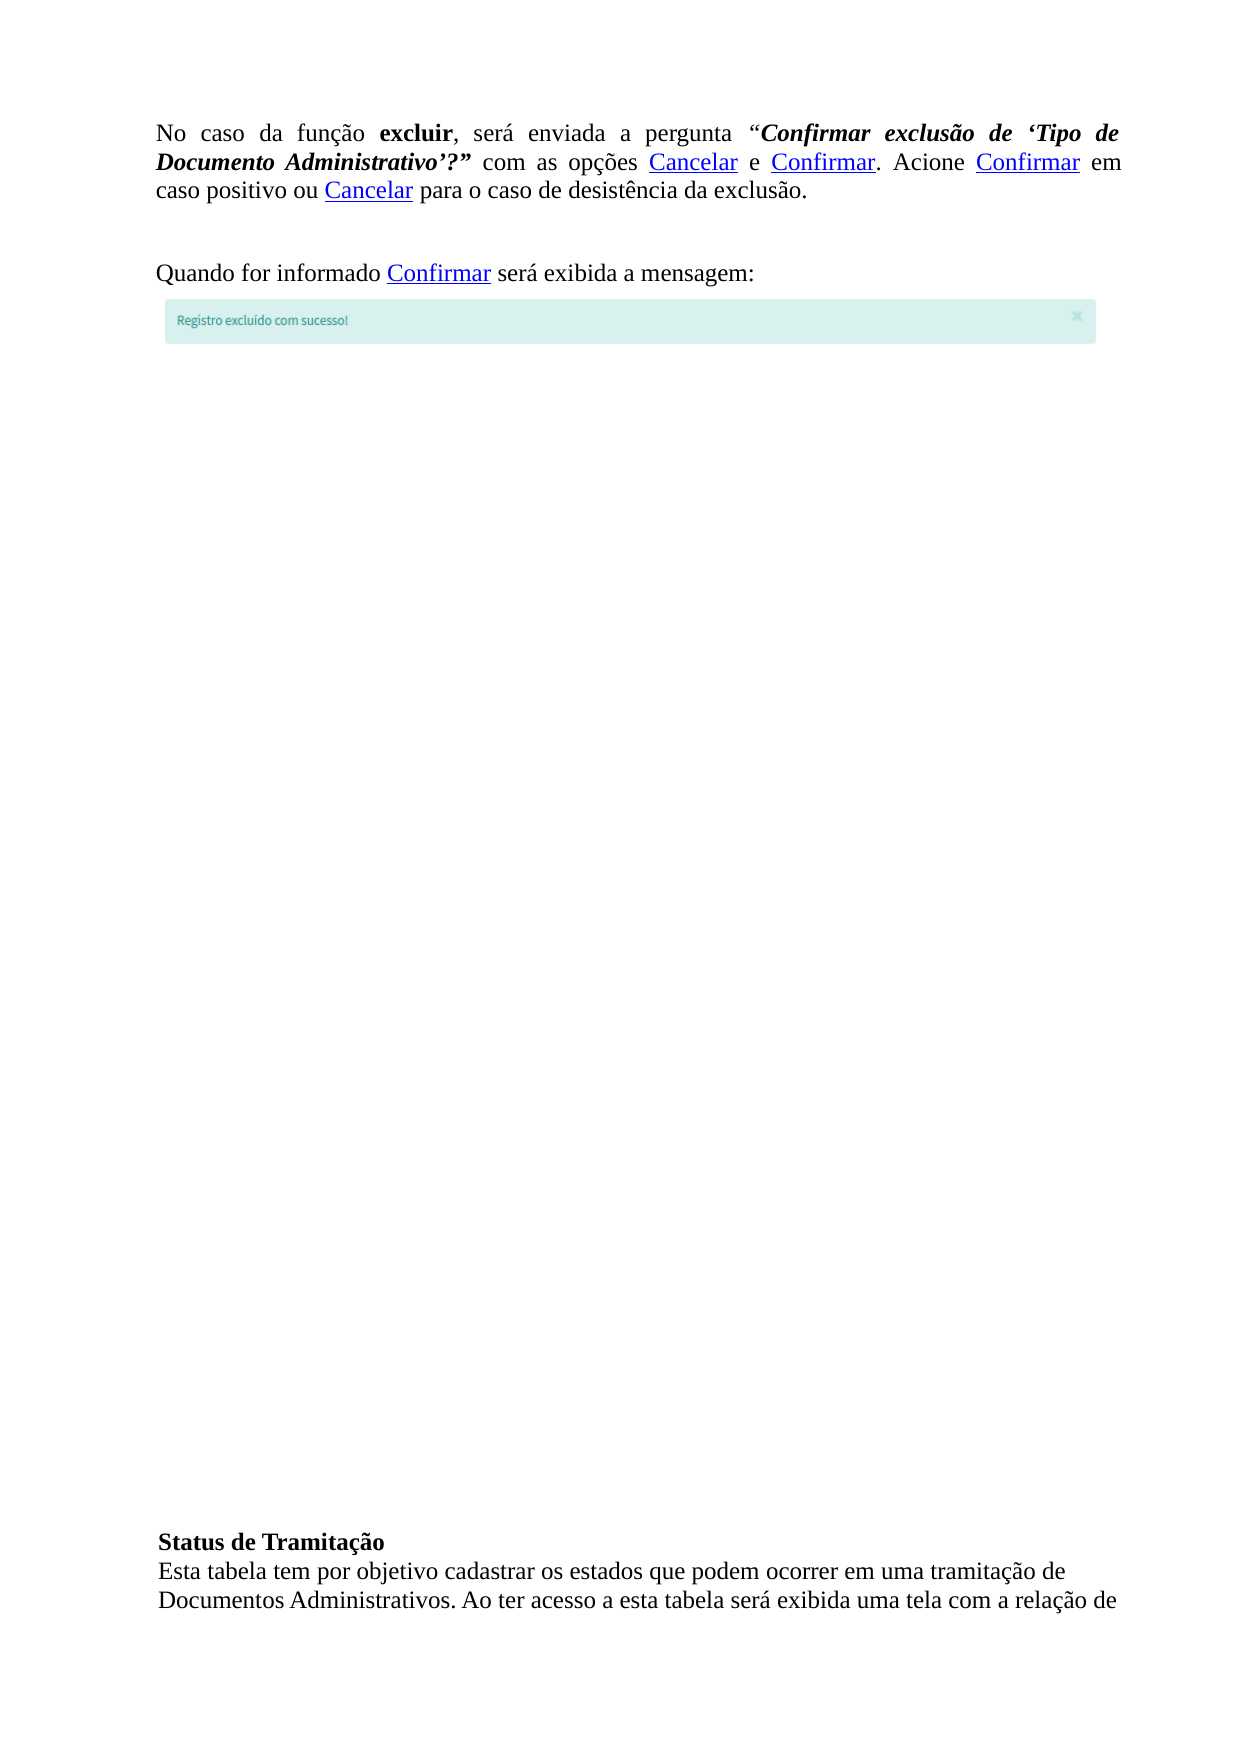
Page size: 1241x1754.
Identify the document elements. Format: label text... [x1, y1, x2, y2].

text Status de Tramitação [158, 1527, 1122, 1556]
picture [161, 296, 1099, 349]
text No caso da função excluir, será enviada a pergunta “Confirmar exclusão de ‘Tipo de Documento Administrativo’?” com as opções Cancelar e Confirmar. Acione Confirmar em caso positivo ou Cancelar para o caso de desistência da exclusão. [156, 118, 1122, 204]
text Quando for informado Confirmar será exibida a mensagem: [156, 258, 1122, 287]
text Esta tabela tem por objetivo cadastrar os estados que podem ocorrer em uma tramitação de Documentos Administrativos. Ao ter acesso a esta tabela será exibida uma tela com a relação de [158, 1556, 1122, 1613]
